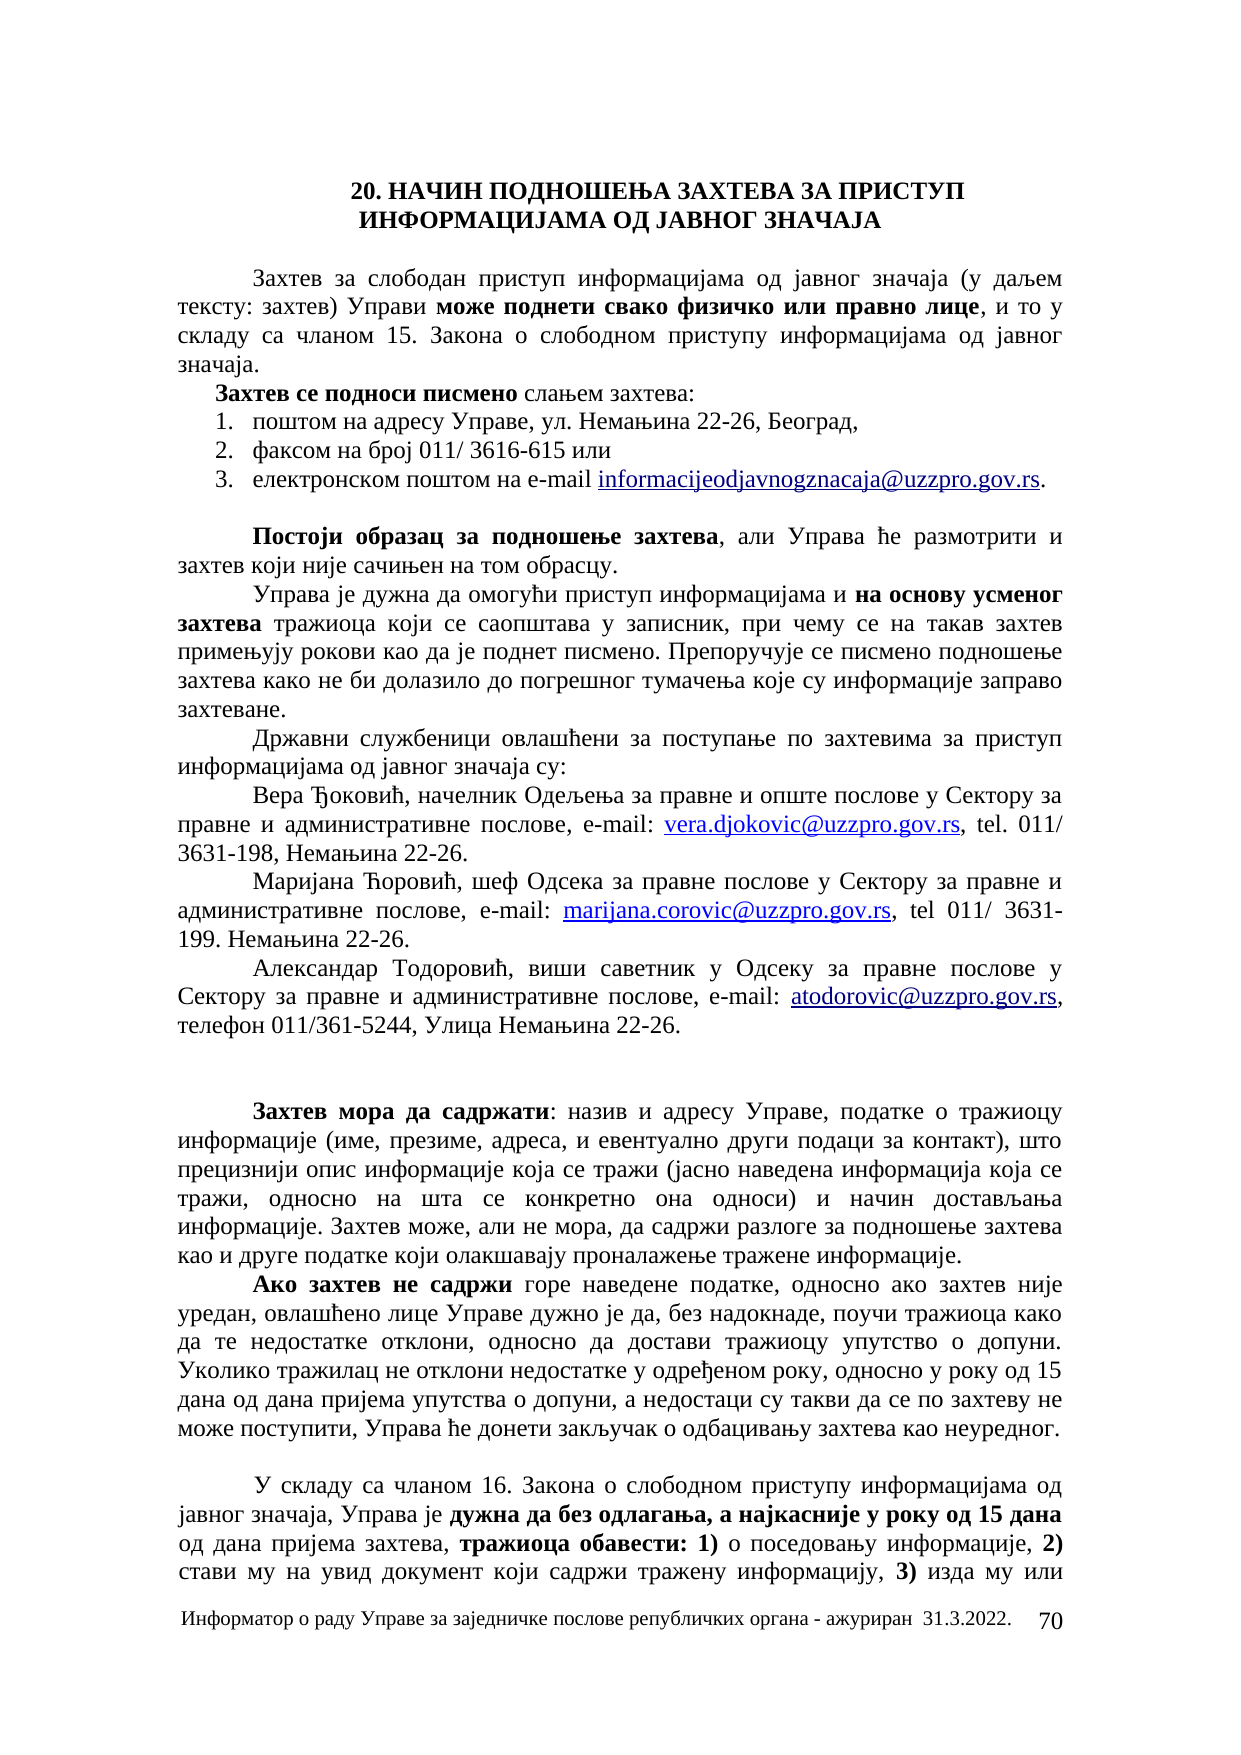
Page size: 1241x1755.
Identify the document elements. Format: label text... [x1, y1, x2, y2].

text Александар Тодоровић, виши саветник у Одсеку за правне послове у Сектору за правне и административне послове, e-mail: atodorovic@uzzpro.gov.rs, телефон 011/361-5244, Улица Немањина 22-26. [177, 953, 1063, 1039]
text 20. НАЧИН ПОДНОШЕЊА ЗАХТЕВА ЗА ПРИСТУП ИНФОРМАЦИЈАМА ОД ЈАВНОГ ЗНАЧАЈА [177, 176, 1063, 234]
text Државни службеници овлашћени за поступање по захтевима за приступ информацијама од јавног значаја су: [177, 723, 1063, 780]
text Захтев се подноси писмено слањем захтева: [177, 378, 1063, 406]
text Ако захтев не садржи горе наведене податке, односно ако захтев није уредан, овлашћено лице Управе дужно је да, без надокнаде, поучи тражиоца како да те недостатке отклони, односно да достави тражиоцу упутство о допуни. Уколико тражилац не отклони недостатке у одређеном року, односно у року од 15 дана од дана пријема упутства о допуни, а недостаци су такви да се по захтеву не може поступити, Управа ће донети закључак о одбацивању захтева као неуредног. [177, 1269, 1063, 1441]
text Захтев мора да садржати: назив и адресу Управе, податке о тражиоцу информације (име, презиме, адреса, и евентуално други подаци за контакт), што прецизнији опис информације која се тражи (јасно наведена информација која се тражи, односно на шта се конкретно она односи) и начин достављања информације. Захтев може, али не мора, да садржи разлоге за подношење захтева као и друге податке који олакшавају проналажење тражене информације. [177, 1096, 1063, 1269]
text Маријана Ћоровић, шеф Одсека за правне послове у Сектору за правне и административне послове, e-mail: marijana.corovic@uzzpro.gov.rs, tel 011/ 3631-199. Немањина 22-26. [177, 866, 1063, 953]
text Постоји образац за подношење захтева, али Управа ће размотрити и захтев који није сачињен на том обрасцу. [177, 521, 1063, 579]
text Захтев за слободан приступ информацијама од јавног значаја (у даљем тексту: захтев) Управи може поднети свако физичко или правно лице, и то у складу са чланом 15. Закона о слободном приступу информацијама од јавног значаја. [177, 263, 1063, 378]
list електронском поштом на e-mail informacijeodjavnogznacaja@uzzpro.gov.rs. [215, 464, 1063, 493]
text Вера Ђоковић, начелник Одељења за правне и опште послове у Сектору за правне и административне послове, e-mail: vera.djokovic@uzzpro.gov.rs, tel. 011/ 3631-198, Немањина 22-26. [177, 780, 1063, 866]
list поштом на адресу Управе, ул. Немањина 22-26, Београд, [215, 406, 1063, 435]
text Управа је дужна да омогући приступ информацијама и на основу усменог захтева тражиоца који се саопштава у записник, при чему се на такав захтев примењују рокови као да је поднет писмено. Препоручује се писмено подношење захтева како не би долазило до погрешног тумачења које су информације заправо захтеване. [177, 579, 1063, 723]
list факсом на број 011/ 3616-615 или [215, 435, 1063, 464]
text У складу са чланом 16. Закона о слободном приступу информацијама од јавног значаја, Управа је дужна да без одлагања, а најкасније у року од 15 дана од дана пријема захтева, тражиоца обавести: 1) о поседовању информације, 2) стави му на увид документ који садржи тражену информацију, 3) изда му или [178, 1470, 1063, 1585]
